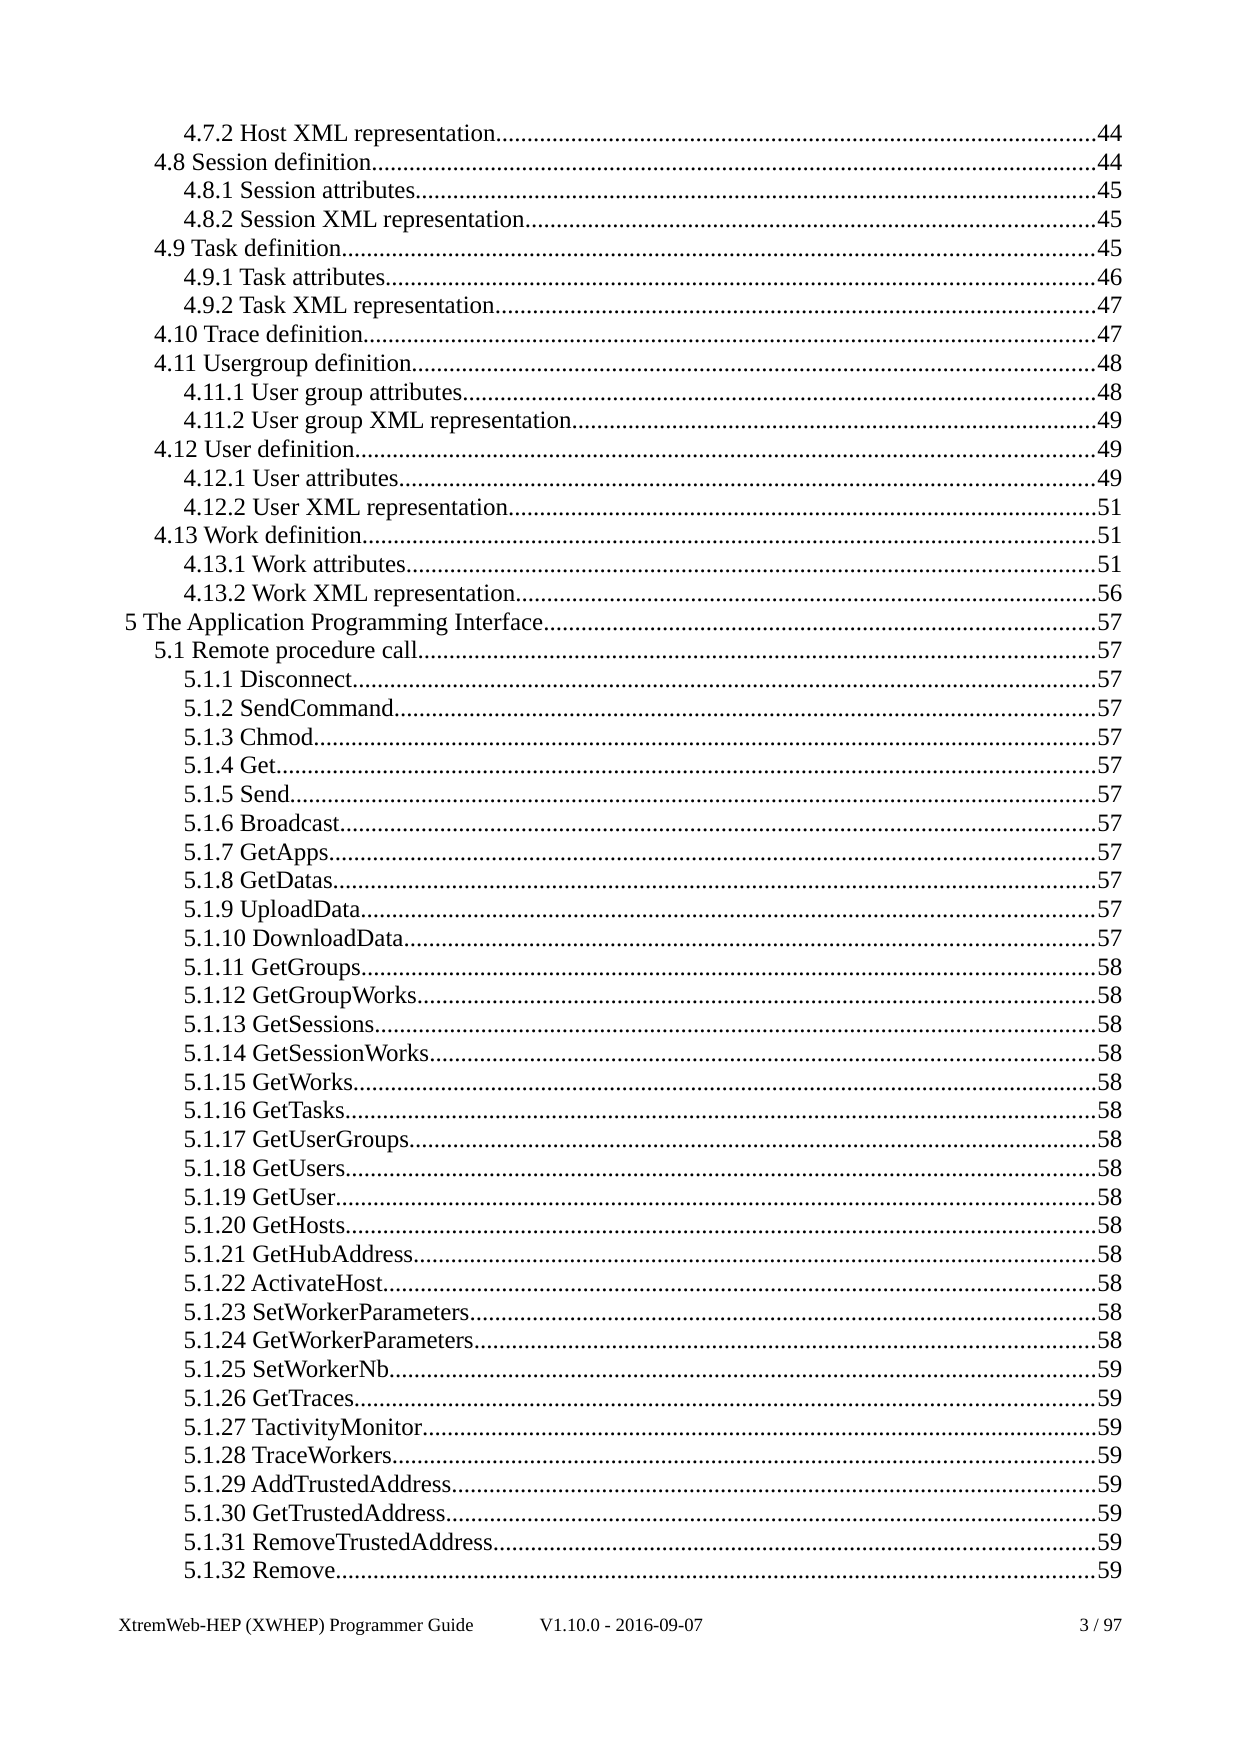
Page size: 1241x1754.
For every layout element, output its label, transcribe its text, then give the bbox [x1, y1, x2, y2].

text 4.13 Work definition 51 [148, 521, 1122, 549]
text 4.12 User definition 49 [148, 434, 1122, 463]
text 5.1.32 Remove 59 [177, 1556, 1122, 1584]
text 4.7.2 Host XML representation 44 [177, 118, 1122, 147]
text 5.1.1 Disconnect 57 [177, 664, 1122, 693]
text 5.1.28 TraceWorkers 59 [177, 1441, 1122, 1469]
text 5.1 Remote procedure call 57 [148, 636, 1122, 664]
text 5.1.30 GetTrustedAddress 59 [177, 1498, 1122, 1527]
text 5 The Application Programming Interface 57 [118, 607, 1122, 636]
text 4.8.2 Session XML representation 45 [177, 204, 1122, 233]
text 4.10 Trace definition 47 [148, 319, 1122, 348]
text 4.12.2 User XML representation 51 [177, 492, 1122, 521]
text 4.11.2 User group XML representation 49 [177, 406, 1122, 434]
text 5.1.16 GetTasks 58 [177, 1096, 1122, 1124]
text 5.1.11 GetGroups 58 [177, 952, 1122, 981]
text 4.9.2 Task XML representation 47 [177, 291, 1122, 319]
text 5.1.6 Broadcast 57 [177, 808, 1122, 837]
text 4.13.1 Work attributes 51 [177, 549, 1122, 578]
text 5.1.26 GetTraces 59 [177, 1383, 1122, 1412]
text 4.11.1 User group attributes 48 [177, 377, 1122, 406]
text 5.1.13 GetSessions 58 [177, 1009, 1122, 1038]
text 4.9.1 Task attributes 46 [177, 262, 1122, 291]
text 5.1.17 GetUserGroups 58 [177, 1124, 1122, 1153]
text 5.1.20 GetHosts 58 [177, 1211, 1122, 1239]
text 5.1.15 GetWorks 58 [177, 1067, 1122, 1096]
text 5.1.18 GetUsers 58 [177, 1153, 1122, 1182]
text 5.1.22 ActivateHost 58 [177, 1268, 1122, 1297]
text 5.1.9 UploadData 57 [177, 894, 1122, 923]
text 5.1.19 GetUser 58 [177, 1182, 1122, 1211]
text 5.1.4 Get 57 [177, 751, 1122, 779]
text 4.8 Session definition 44 [148, 147, 1122, 176]
text 5.1.31 RemoveTrustedAddress 59 [177, 1527, 1122, 1556]
text 4.13.2 Work XML representation 56 [177, 578, 1122, 607]
text 5.1.5 Send 57 [177, 779, 1122, 808]
text 5.1.10 DownloadData 57 [177, 923, 1122, 952]
text 5.1.25 SetWorkerNb 59 [177, 1354, 1122, 1383]
text 5.1.2 SendCommand 57 [177, 693, 1122, 722]
text 5.1.23 SetWorkerParameters 58 [177, 1297, 1122, 1326]
text 4.9 Task definition 45 [148, 233, 1122, 262]
text 4.12.1 User attributes 49 [177, 463, 1122, 492]
text 5.1.27 TactivityMonitor 59 [177, 1412, 1122, 1441]
text 5.1.7 GetApps 57 [177, 837, 1122, 866]
text 5.1.24 GetWorkerParameters 58 [177, 1326, 1122, 1354]
text 5.1.8 GetDatas 57 [177, 866, 1122, 894]
text 4.11 Usergroup definition 48 [148, 348, 1122, 377]
text 5.1.29 AddTrustedAddress 59 [177, 1469, 1122, 1498]
text 5.1.3 Chmod 57 [177, 722, 1122, 751]
text 4.8.1 Session attributes 45 [177, 176, 1122, 204]
text 5.1.21 GetHubAddress 58 [177, 1239, 1122, 1268]
text 5.1.12 GetGroupWorks 58 [177, 981, 1122, 1009]
text 5.1.14 GetSessionWorks 58 [177, 1038, 1122, 1067]
